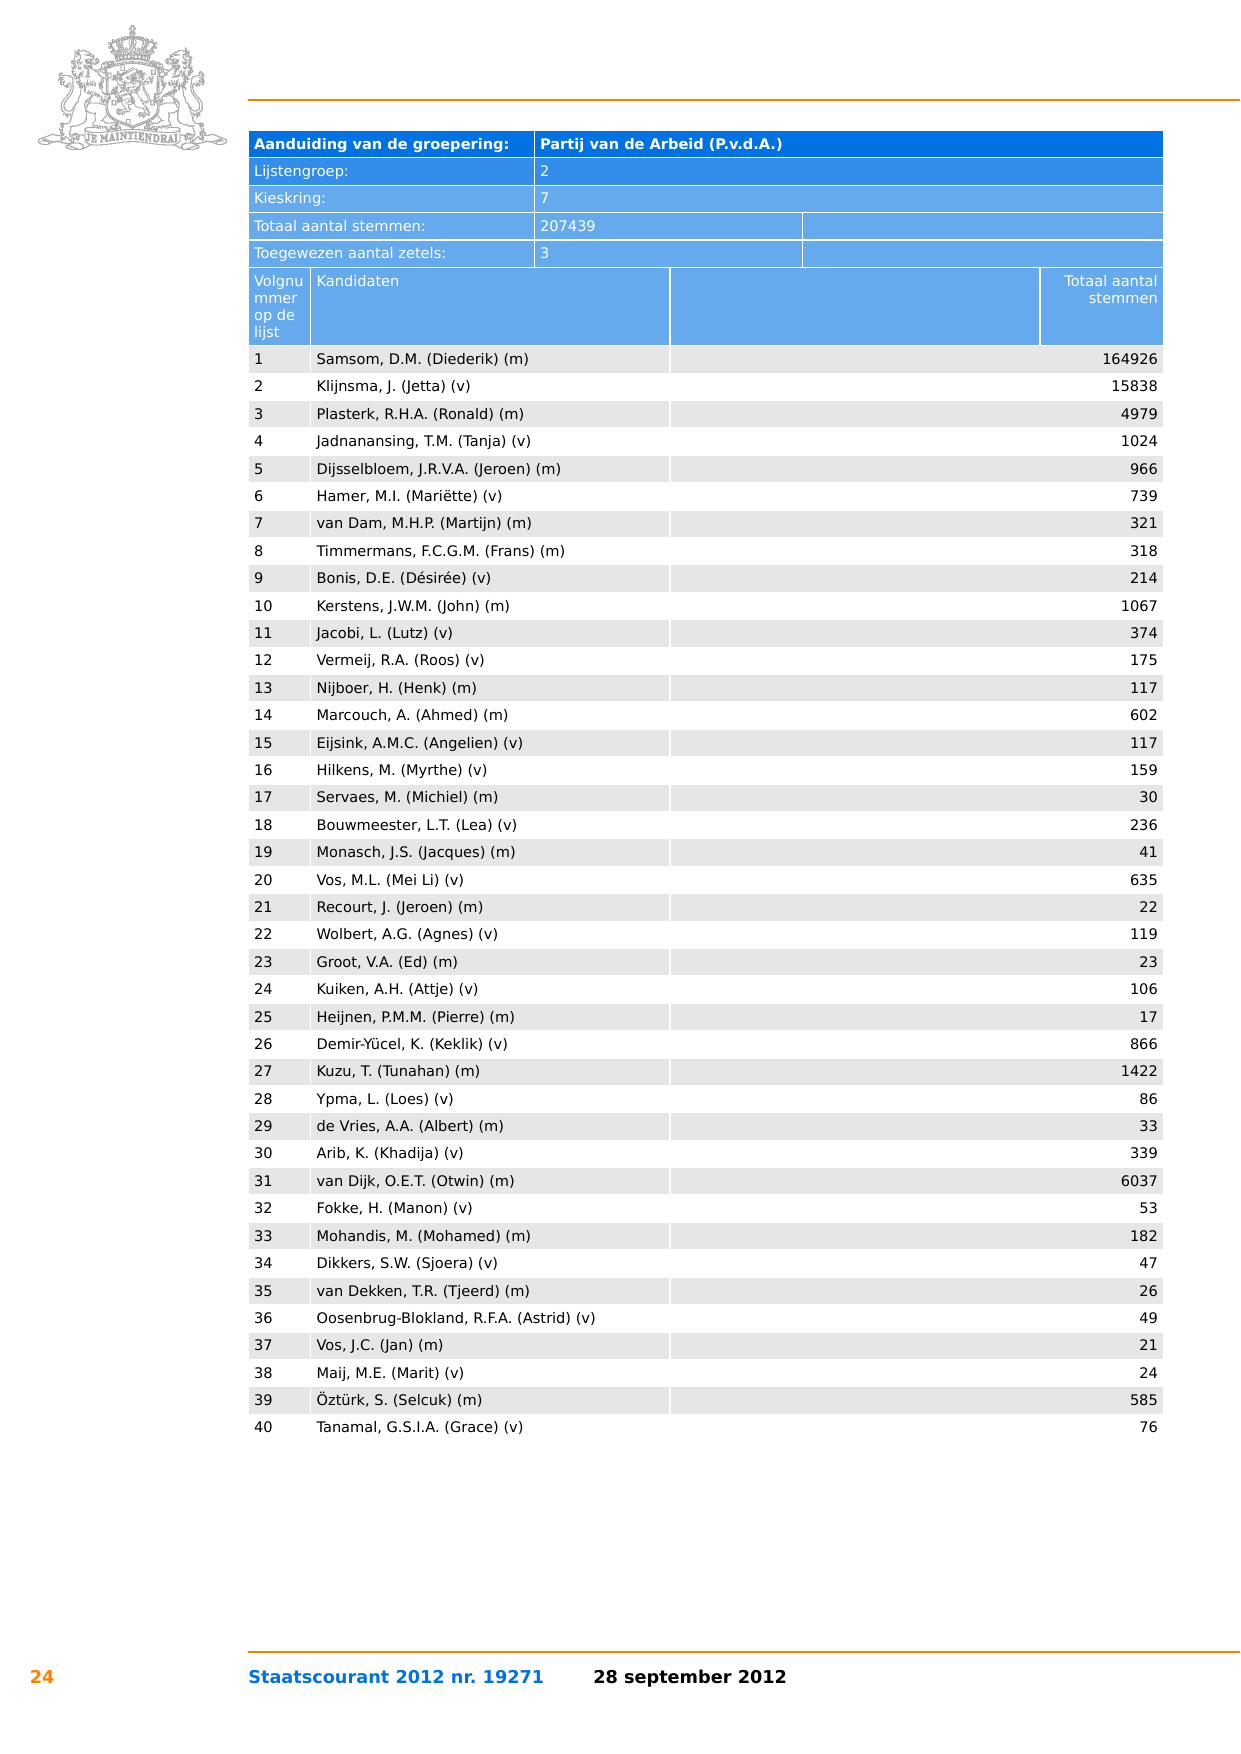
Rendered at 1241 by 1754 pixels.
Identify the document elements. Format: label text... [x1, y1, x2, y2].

table_cell 1422 [671, 1059, 1163, 1085]
table_cell 119 [671, 922, 1163, 948]
table_cell 27 [249, 1059, 310, 1085]
table_cell 207439 [535, 213, 802, 239]
table_cell 26 [671, 1278, 1163, 1304]
table_cell 76 [671, 1415, 1163, 1441]
table_cell 36 [249, 1305, 310, 1331]
table_cell 28 [249, 1086, 310, 1112]
table_cell 40 [249, 1415, 310, 1441]
table_cell 739 [671, 483, 1163, 509]
table_cell 318 [671, 538, 1163, 564]
table_cell Heijnen, P.M.M. (Pierre) (m) [311, 1004, 669, 1030]
table_cell Samsom, D.M. (Diederik) (m) [311, 346, 669, 373]
table_cell 214 [671, 565, 1163, 592]
table_cell Hilkens, M. (Myrthe) (v) [311, 757, 669, 783]
table_cell [803, 241, 1163, 267]
table_cell 164926 [671, 346, 1163, 373]
table_cell 23 [671, 949, 1163, 975]
table_cell Vos, M.L. (Mei Li) (v) [311, 867, 669, 893]
table_cell 7 [535, 186, 1163, 212]
table_cell 117 [671, 675, 1163, 701]
table_cell 339 [671, 1141, 1163, 1167]
table_cell 24 [671, 1360, 1163, 1386]
table_cell 5 [249, 456, 310, 482]
table_cell 3 [535, 241, 802, 267]
table_cell Kuzu, T. (Tunahan) (m) [311, 1059, 669, 1085]
table_cell 6037 [671, 1168, 1163, 1194]
table_cell 866 [671, 1031, 1163, 1057]
table_cell Timmermans, F.C.G.M. (Frans) (m) [311, 538, 669, 564]
table_cell 38 [249, 1360, 310, 1386]
table_cell Arib, K. (Khadija) (v) [311, 1141, 669, 1167]
table_cell Kieskring: [249, 186, 534, 212]
table_cell 53 [671, 1196, 1163, 1222]
table_cell 18 [249, 812, 310, 838]
table_cell 15838 [671, 374, 1163, 400]
table_cell 37 [249, 1333, 310, 1359]
table_cell 12 [249, 648, 310, 674]
table_cell Recourt, J. (Jeroen) (m) [311, 894, 669, 921]
table_cell 34 [249, 1250, 310, 1277]
table_cell 33 [671, 1113, 1163, 1140]
table_cell Bonis, D.E. (Désirée) (v) [311, 565, 669, 592]
table_cell 1067 [671, 593, 1163, 619]
table_cell 17 [671, 1004, 1163, 1030]
table_cell Volgnummer op de lijst [249, 268, 310, 345]
table_cell 25 [249, 1004, 310, 1030]
table_cell Groot, V.A. (Ed) (m) [311, 949, 669, 975]
table_cell 39 [249, 1387, 310, 1414]
table_cell 7 [249, 511, 310, 537]
table_cell Fokke, H. (Manon) (v) [311, 1196, 669, 1222]
table_cell Servaes, M. (Michiel) (m) [311, 785, 669, 811]
table_cell 32 [249, 1196, 310, 1222]
table_cell 585 [671, 1387, 1163, 1414]
table_cell 30 [249, 1141, 310, 1167]
table_cell 21 [671, 1333, 1163, 1359]
picture [38, 25, 227, 150]
table_cell 4979 [671, 401, 1163, 427]
table_cell Kuiken, A.H. (Attje) (v) [311, 976, 669, 1003]
table_cell 1024 [671, 429, 1163, 455]
table_cell 29 [249, 1113, 310, 1140]
table_cell 1 [249, 346, 310, 373]
table_cell 3 [249, 401, 310, 427]
table_cell 182 [671, 1223, 1163, 1249]
table_cell 602 [671, 703, 1163, 729]
table_cell Nijboer, H. (Henk) (m) [311, 675, 669, 701]
table_cell 4 [249, 429, 310, 455]
table_cell 26 [249, 1031, 310, 1057]
table_cell 30 [671, 785, 1163, 811]
table_cell 321 [671, 511, 1163, 537]
table_cell Monasch, J.S. (Jacques) (m) [311, 839, 669, 866]
table_cell de Vries, A.A. (Albert) (m) [311, 1113, 669, 1140]
table_cell 33 [249, 1223, 310, 1249]
table_cell Mohandis, M. (Mohamed) (m) [311, 1223, 669, 1249]
table_cell 21 [249, 894, 310, 921]
table_cell 175 [671, 648, 1163, 674]
table_cell 22 [671, 894, 1163, 921]
table_cell 17 [249, 785, 310, 811]
table_cell Demir-Yücel, K. (Keklik) (v) [311, 1031, 669, 1057]
table_cell 47 [671, 1250, 1163, 1277]
table_cell 23 [249, 949, 310, 975]
table_cell 14 [249, 703, 310, 729]
table_cell Toegewezen aantal zetels: [249, 241, 534, 267]
table_cell 86 [671, 1086, 1163, 1112]
table_cell 31 [249, 1168, 310, 1194]
table_cell Maij, M.E. (Marit) (v) [311, 1360, 669, 1386]
table_cell Totaal aantal stemmen [1041, 268, 1163, 345]
table_cell 16 [249, 757, 310, 783]
table_cell Öztürk, S. (Selcuk) (m) [311, 1387, 669, 1414]
table_cell 9 [249, 565, 310, 592]
table_cell van Dam, M.H.P. (Martijn) (m) [311, 511, 669, 537]
table_cell 2 [249, 374, 310, 400]
table_cell 159 [671, 757, 1163, 783]
table_cell Bouwmeester, L.T. (Lea) (v) [311, 812, 669, 838]
table_cell [803, 213, 1163, 239]
table_cell Oosenbrug-Blokland, R.F.A. (Astrid) (v) [311, 1305, 669, 1331]
table_cell 41 [671, 839, 1163, 866]
table_cell 6 [249, 483, 310, 509]
table_cell Tanamal, G.S.I.A. (Grace) (v) [311, 1415, 669, 1441]
table_cell Klijnsma, J. (Jetta) (v) [311, 374, 669, 400]
table_cell Jadnanansing, T.M. (Tanja) (v) [311, 429, 669, 455]
table_cell 15 [249, 730, 310, 756]
table_cell 10 [249, 593, 310, 619]
table_cell 19 [249, 839, 310, 866]
table_cell Hamer, M.I. (Mariëtte) (v) [311, 483, 669, 509]
table_cell 24 [249, 976, 310, 1003]
table_cell 2 [535, 158, 1163, 185]
table_cell van Dekken, T.R. (Tjeerd) (m) [311, 1278, 669, 1304]
table_cell Marcouch, A. (Ahmed) (m) [311, 703, 669, 729]
table_cell 20 [249, 867, 310, 893]
table_cell 106 [671, 976, 1163, 1003]
table_cell 8 [249, 538, 310, 564]
table_cell Totaal aantal stemmen: [249, 213, 534, 239]
table_cell 13 [249, 675, 310, 701]
table_cell 11 [249, 620, 310, 647]
table_cell Plasterk, R.H.A. (Ronald) (m) [311, 401, 669, 427]
table_cell van Dijk, O.E.T. (Otwin) (m) [311, 1168, 669, 1194]
table_cell Eijsink, A.M.C. (Angelien) (v) [311, 730, 669, 756]
table_cell 966 [671, 456, 1163, 482]
table_cell Vos, J.C. (Jan) (m) [311, 1333, 669, 1359]
table_cell Wolbert, A.G. (Agnes) (v) [311, 922, 669, 948]
table_cell [671, 268, 1039, 345]
table_header Partij van de Arbeid (P.v.d.A.) [535, 131, 1163, 157]
table_cell Lijstengroep: [249, 158, 534, 185]
table_cell 117 [671, 730, 1163, 756]
table_cell Dijsselbloem, J.R.V.A. (Jeroen) (m) [311, 456, 669, 482]
table_cell Dikkers, S.W. (Sjoera) (v) [311, 1250, 669, 1277]
table_cell Vermeij, R.A. (Roos) (v) [311, 648, 669, 674]
table_cell Kerstens, J.W.M. (John) (m) [311, 593, 669, 619]
table_cell 374 [671, 620, 1163, 647]
table_cell 236 [671, 812, 1163, 838]
table_cell 635 [671, 867, 1163, 893]
table_cell 35 [249, 1278, 310, 1304]
table_cell 22 [249, 922, 310, 948]
table_header Aanduiding van de groepering: [249, 131, 534, 157]
table_cell 49 [671, 1305, 1163, 1331]
table_cell Ypma, L. (Loes) (v) [311, 1086, 669, 1112]
table_cell Jacobi, L. (Lutz) (v) [311, 620, 669, 647]
